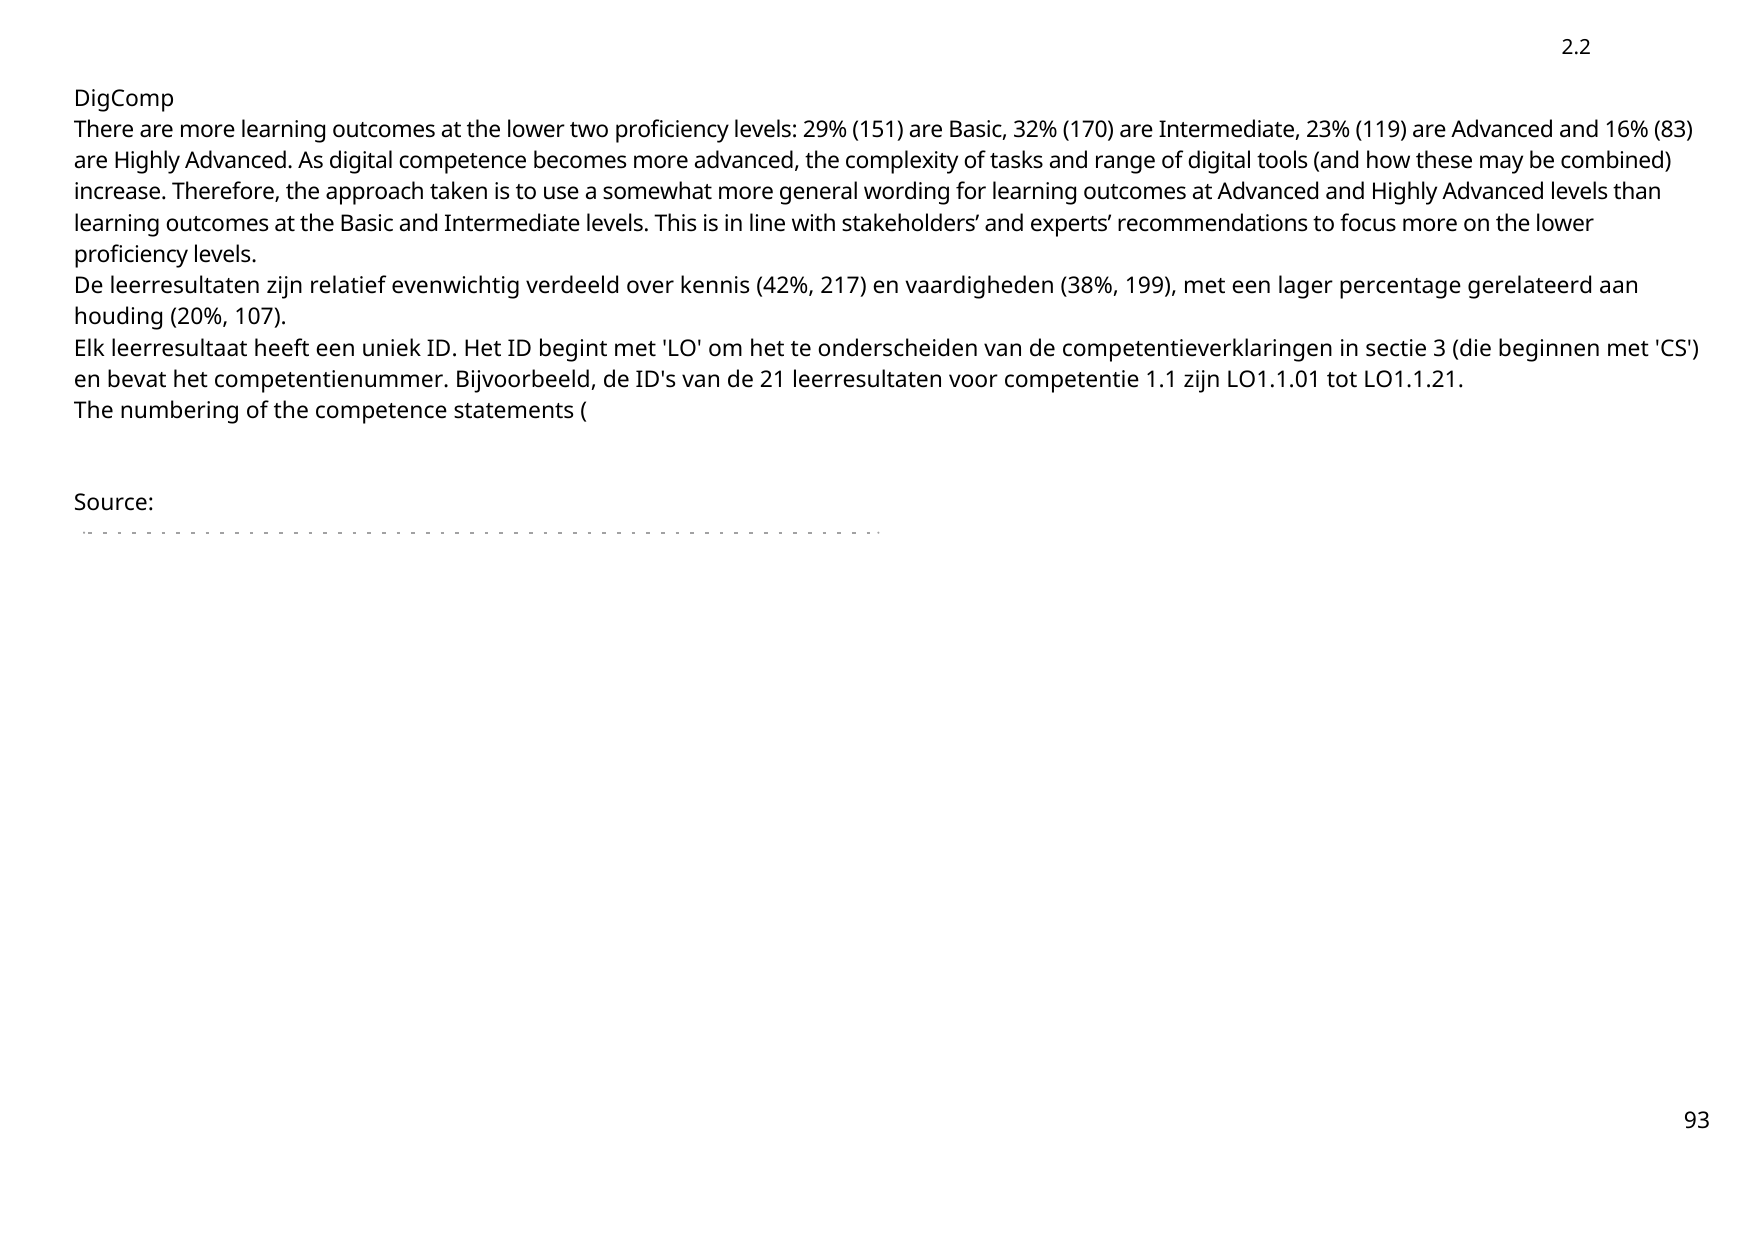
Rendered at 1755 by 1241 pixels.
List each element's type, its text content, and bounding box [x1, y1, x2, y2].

text DigComp [74, 82, 1710, 113]
text The numbering of the competence statements ( [74, 394, 1710, 425]
text De leerresultaten zijn relatief evenwichtig verdeeld over kennis (42%, 217) en vaardigheden (38%, 199), met een lager percentage gerelateerd aan houding (20%, 107). [74, 269, 1710, 332]
text Elk leerresultaat heeft een uniek ID. Het ID begint met 'LO' om het te onderscheiden van de competentieverklaringen in sectie 3 (die beginnen met 'CS') en bevat het competentienummer. Bijvoorbeeld, de ID's van de 21 leerresultaten voor competentie 1.1 zijn LO1.1.01 tot LO1.1.21. [74, 332, 1710, 394]
text There are more learning outcomes at the lower two proficiency levels: 29% (151) are Basic, 32% (170) are Intermediate, 23% (119) are Advanced and 16% (83) are Highly Advanced. As digital competence becomes more advanced, the complexity of tasks and range of digital tools (and how these may be combined) increase. Therefore, the approach taken is to use a somewhat more general wording for learning outcomes at Advanced and Highly Advanced levels than learning outcomes at the Basic and Intermediate levels. This is in line with stakeholders’ and experts’ recommendations to focus more on the lower proficiency levels. [74, 113, 1710, 269]
text Source: [74, 486, 1710, 517]
